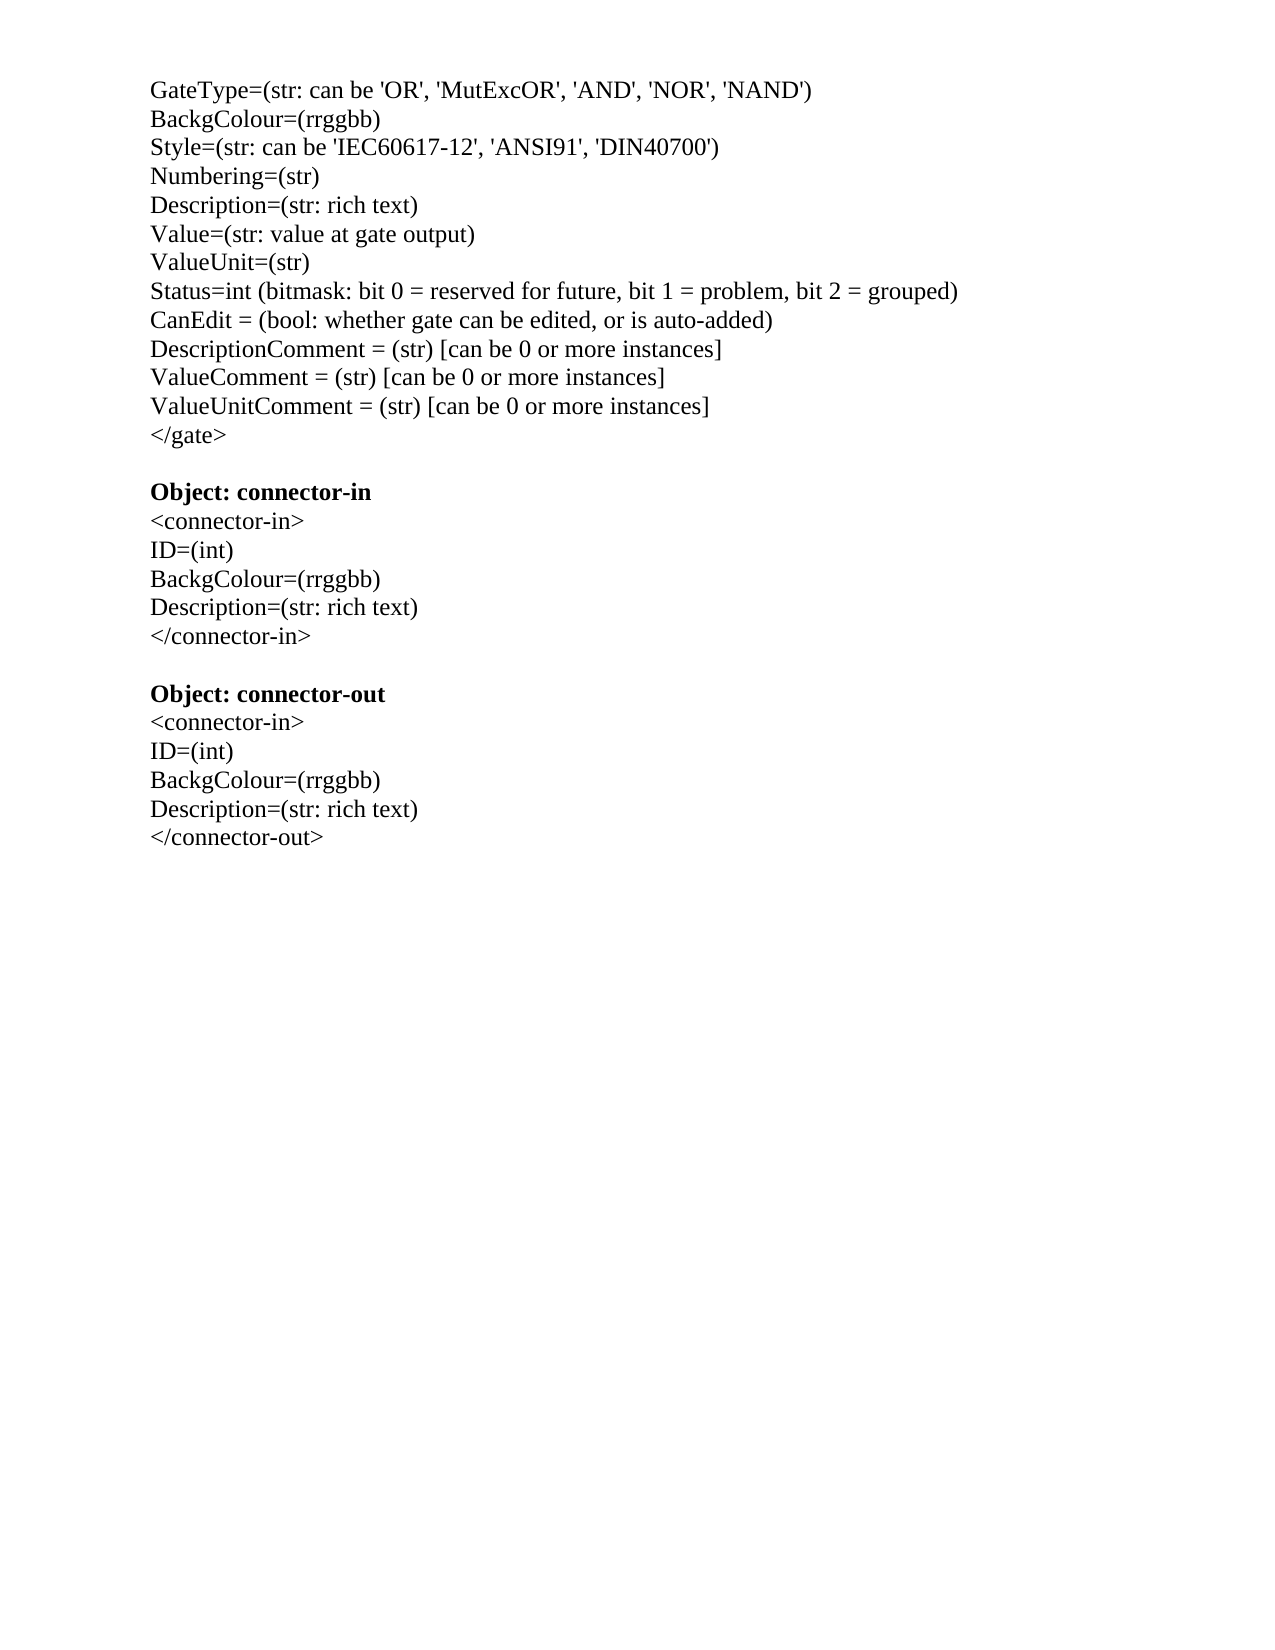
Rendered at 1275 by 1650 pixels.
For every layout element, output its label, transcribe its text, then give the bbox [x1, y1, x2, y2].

text </connector-in> [150, 621, 1125, 650]
text ValueUnit=(str) [150, 247, 1125, 276]
text Description=(str: rich text) [150, 190, 1125, 219]
text ValueUnitComment = (str) [can be 0 or more instances] [150, 391, 1125, 420]
text BackgColour=(rrggbb) [150, 564, 1125, 592]
text </gate> [150, 420, 1125, 449]
text Numbering=(str) [150, 161, 1125, 190]
text Description=(str: rich text) [150, 794, 1125, 822]
text GateType=(str: can be 'OR', 'MutExcOR', 'AND', 'NOR', 'NAND') [150, 75, 1125, 104]
text Value=(str: value at gate output) [150, 219, 1125, 247]
text BackgColour=(rrggbb) [150, 765, 1125, 794]
text <connector-in> [150, 707, 1125, 736]
text Style=(str: can be 'IEC60617-12', 'ANSI91', 'DIN40700') [150, 132, 1125, 161]
text DescriptionComment = (str) [can be 0 or more instances] [150, 334, 1125, 362]
text Status=int (bitmask: bit 0 = reserved for future, bit 1 = problem, bit 2 = grouped) [150, 276, 1125, 305]
text Object: connector-out [150, 679, 1125, 707]
text ID=(int) [150, 535, 1125, 564]
text ID=(int) [150, 736, 1125, 765]
text Object: connector-in [150, 477, 1125, 506]
text <connector-in> [150, 506, 1125, 535]
text Description=(str: rich text) [150, 592, 1125, 621]
text CanEdit = (bool: whether gate can be edited, or is auto-added) [150, 305, 1125, 334]
text </connector-out> [150, 822, 1125, 851]
text BackgColour=(rrggbb) [150, 104, 1125, 132]
text ValueComment = (str) [can be 0 or more instances] [150, 362, 1125, 391]
